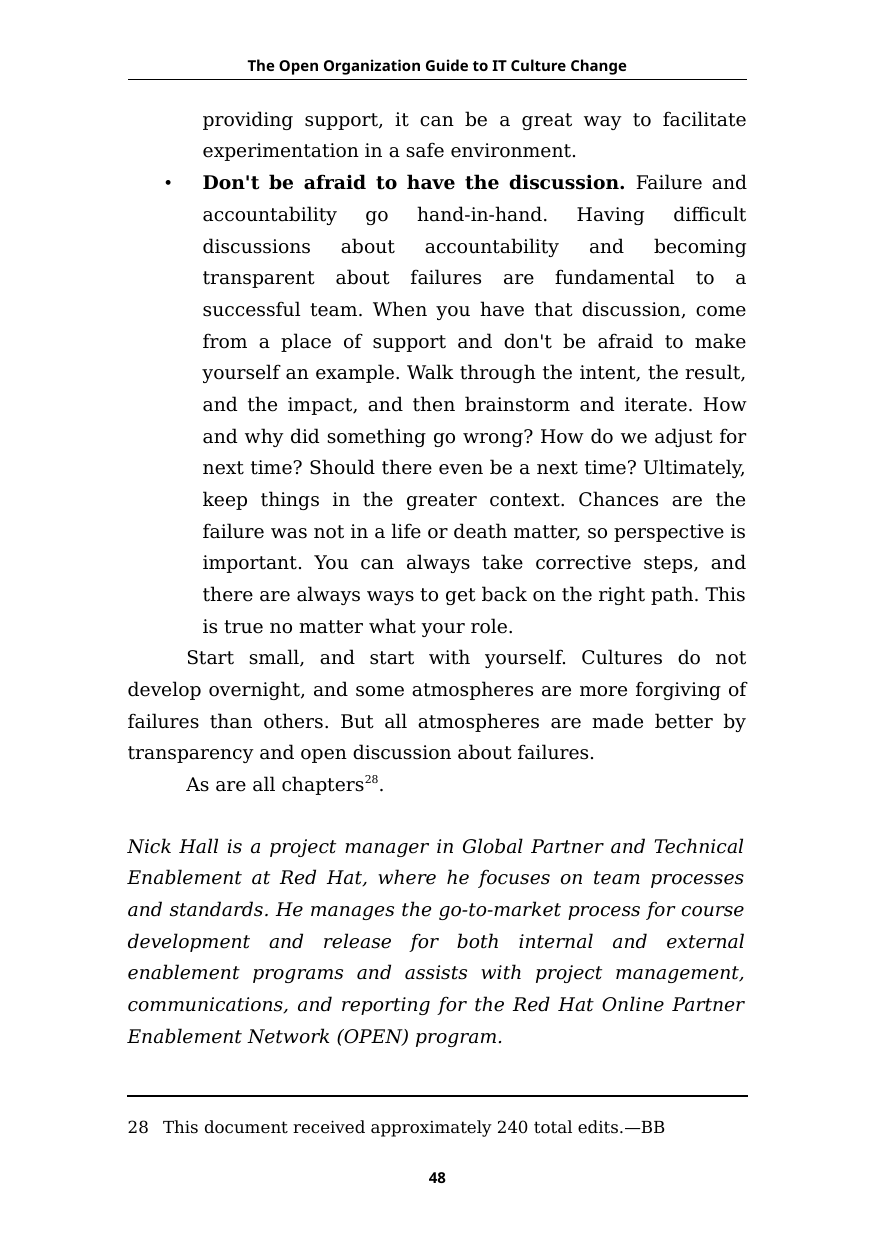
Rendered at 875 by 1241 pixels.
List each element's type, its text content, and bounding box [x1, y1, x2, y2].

text This document received approximately 240 total edits.—BB [127, 1118, 747, 1138]
list providing support, it can be a great way to facilitate experimentation in a safe environment. [165, 109, 747, 162]
list Don't be afraid to have the discussion. Failure and accountability go hand-in-hand. Having difficult discussions about accountability and becoming transparent about failures are fundamental to a successful team. When you have that discussion, come from a place of support and don't be afraid to make yourself an example. Walk through the intent, the result, and the impact, and then brainstorm and iterate. How and why did something go wrong? How do we adjust for next time? Should there even be a next time? Ultimately, keep things in the greater context. Chances are the failure was not in a life or death matter, so perspective is important. You can always take corrective steps, and there are always ways to get back on the right path. This is true no matter what your role. [165, 172, 747, 637]
text As are all chapters. [127, 774, 747, 796]
text Start small, and start with yourself. Cultures do not develop overnight, and some atmospheres are more forgiving of failures than others. But all atmospheres are made better by transparency and open discussion about failures. [127, 647, 747, 764]
text Nick Hall is a project manager in Global Partner and Technical Enablement at Red Hat, where he focuses on team processes and standards. He manages the go-to-market process for course development and release for both internal and external enablement programs and assists with project management, communications, and reporting for the Red Hat Online Partner Enablement Network (OPEN) program. [127, 836, 747, 1047]
